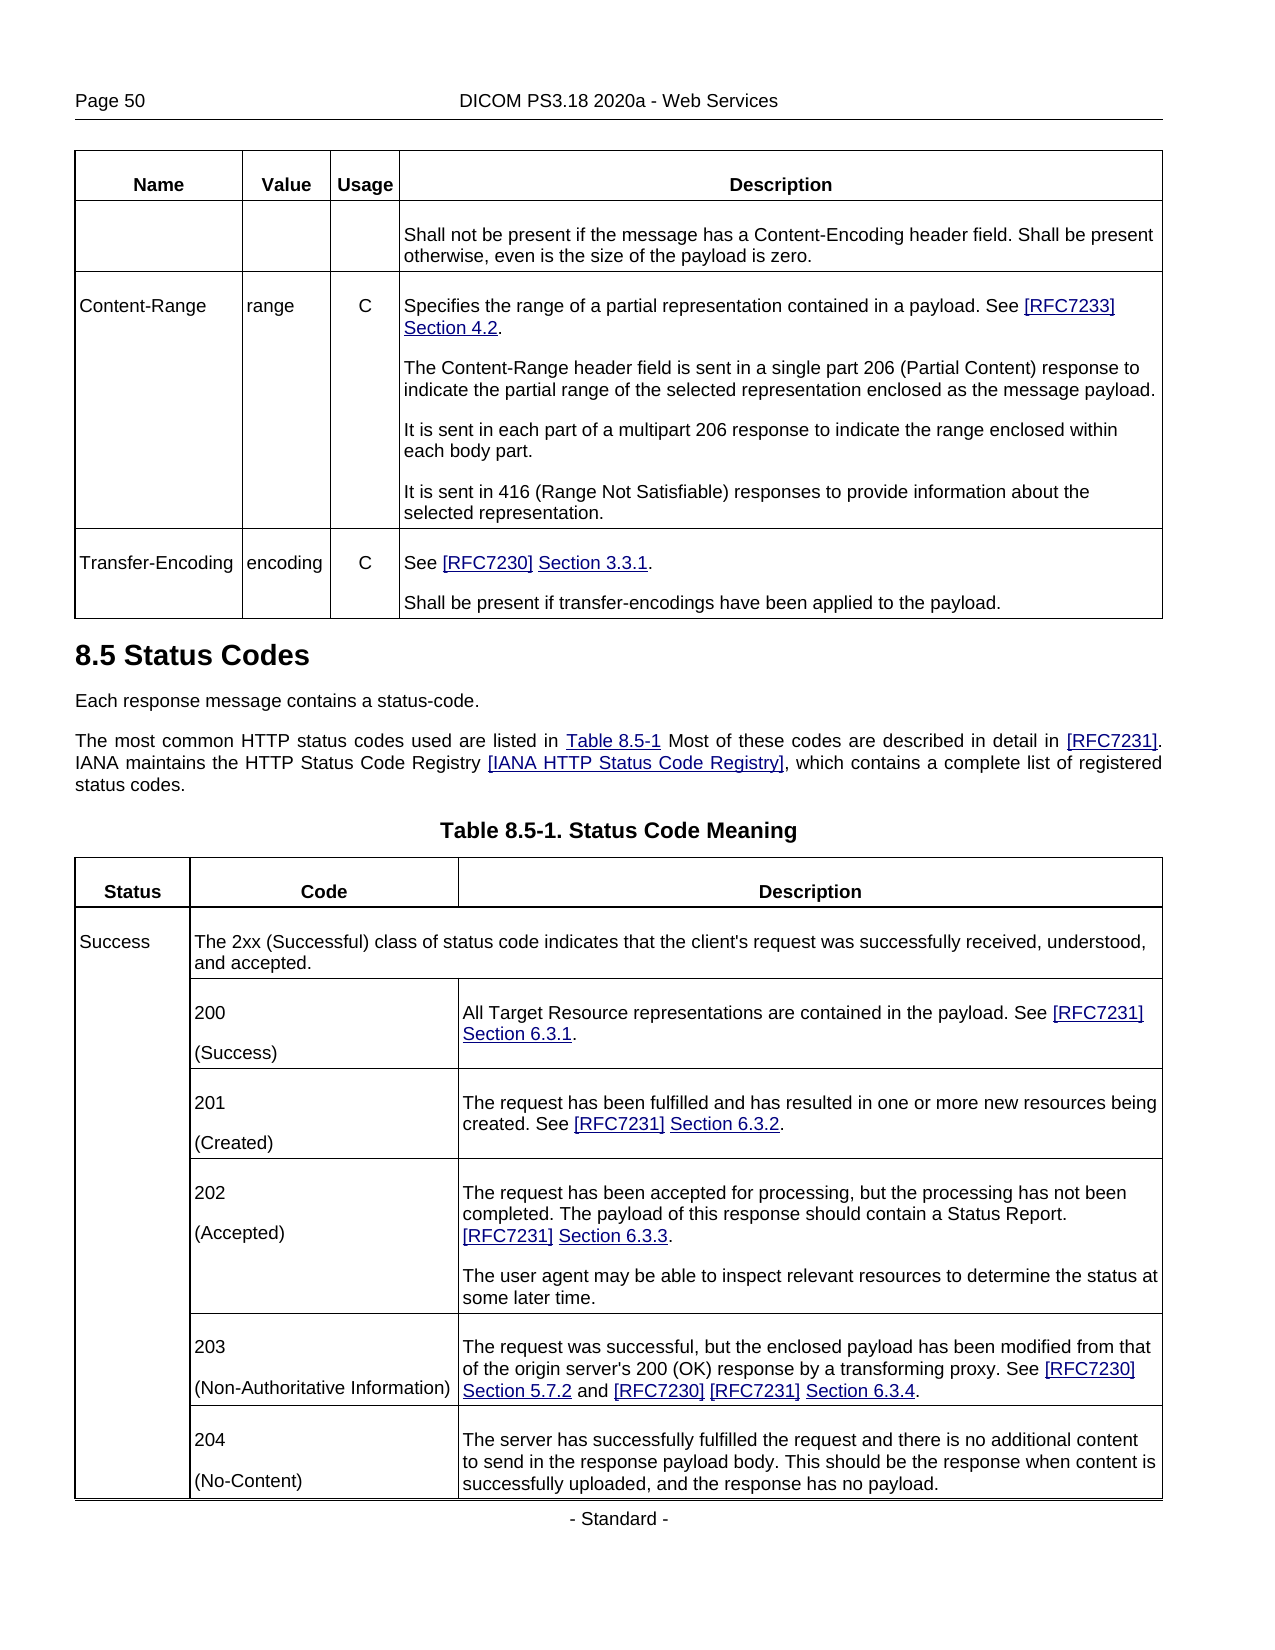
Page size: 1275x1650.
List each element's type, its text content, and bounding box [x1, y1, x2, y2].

table_cell C [331, 529, 399, 618]
table_cell range [243, 272, 330, 528]
table_cell 204 (No-Content) [191, 1406, 458, 1498]
table_header Value [243, 151, 330, 200]
table_cell Transfer-Encoding [76, 529, 242, 618]
table_header Name [76, 151, 242, 200]
table_cell [331, 201, 399, 271]
table_cell C [331, 272, 399, 528]
table_header Description [459, 858, 1162, 906]
table_cell 201 (Created) [191, 1069, 458, 1158]
table_cell All Target Resource representations are contained in the payload. See [RFC7231] Section 6.3.1. [459, 979, 1162, 1068]
table_cell Specifies the range of a partial representation contained in a payload. See [RFC7233] Section 4.2. The Content-Range header field is sent in a single part 206 (Partial Content) response to indicate the partial range of the selected representation enclosed as the message payload. It is sent in each part of a multipart 206 response to indicate the range enclosed within each body part. It is sent in 416 (Range Not Satisfiable) responses to provide information about the selected representation. [400, 272, 1162, 528]
table_cell Content-Range [76, 272, 242, 528]
table_header Status [76, 858, 189, 906]
table_header Code [191, 858, 458, 906]
table_header Description [400, 151, 1162, 200]
table_header Usage [331, 151, 399, 200]
table_cell [243, 201, 330, 271]
table_cell encoding [243, 529, 330, 618]
table_cell 202 (Accepted) [191, 1159, 458, 1312]
table_cell The request has been fulfilled and has resulted in one or more new resources being created. See [RFC7231] Section 6.3.2. [459, 1069, 1162, 1158]
text The most common HTTP status codes used are listed in Table 8.5-1 Most of these codes are described in detail in [RFC7231]. IANA maintains the HTTP Status Code Registry [IANA HTTP Status Code Registry], which contains a complete list of registered status codes. [75, 730, 1162, 795]
table_cell Success [76, 908, 189, 1498]
table_cell The 2xx (Successful) class of status code indicates that the client's request was successfully received, understood, and accepted. [191, 908, 1162, 978]
text Table 8.5-1. Status Code Meaning [75, 817, 1162, 843]
table_cell Shall not be present if the message has a Content-Encoding header field. Shall be present otherwise, even is the size of the payload is zero. [400, 201, 1162, 271]
text 8.5 Status Codes [75, 638, 1162, 671]
text Each response message contains a status-code. [75, 690, 1162, 711]
table_cell The server has successfully fulfilled the request and there is no additional content to send in the response payload body. This should be the response when content is successfully uploaded, and the response has no payload. [459, 1406, 1162, 1498]
table_cell See [RFC7230] Section 3.3.1. Shall be present if transfer-encodings have been applied to the payload. [400, 529, 1162, 618]
table_cell The request was successful, but the enclosed payload has been modified from that of the origin server's 200 (OK) response by a transforming proxy. See [RFC7230] Section 5.7.2 and [RFC7230] [RFC7231] Section 6.3.4. [459, 1314, 1162, 1405]
table_cell The request has been accepted for processing, but the processing has not been completed. The payload of this response should contain a Status Report. [RFC7231] Section 6.3.3. The user agent may be able to inspect relevant resources to determine the status at some later time. [459, 1159, 1162, 1312]
table_cell 200 (Success) [191, 979, 458, 1068]
table_cell 203 (Non-Authoritative Information) [191, 1314, 458, 1405]
table_cell [76, 201, 242, 271]
